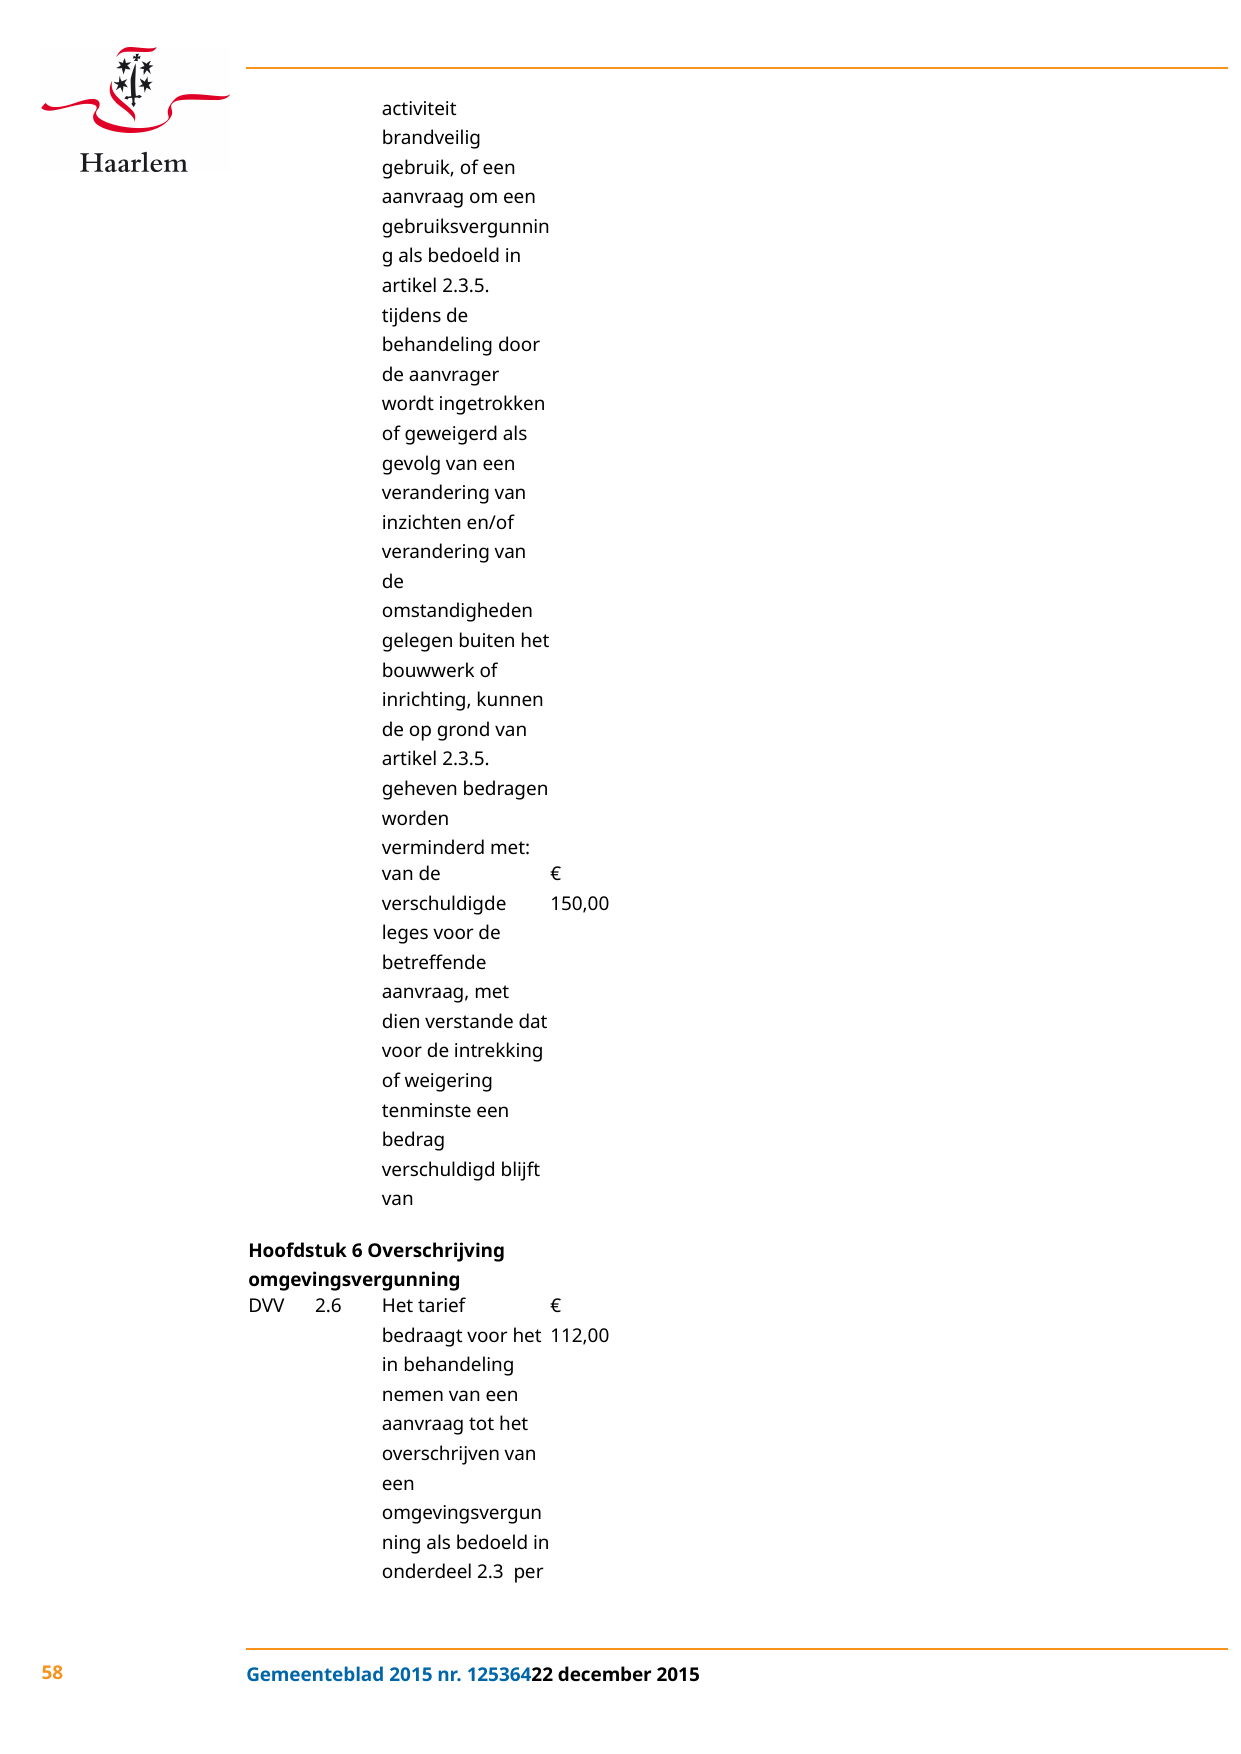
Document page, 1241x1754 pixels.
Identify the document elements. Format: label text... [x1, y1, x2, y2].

table_cell [684, 1237, 751, 1292]
table_cell [884, 95, 951, 860]
table_cell [1018, 1237, 1085, 1292]
table_cell [818, 1211, 884, 1237]
table_cell [1018, 1292, 1085, 1584]
table_cell [550, 1211, 617, 1237]
table_cell [248, 1211, 315, 1237]
table_cell [1085, 1211, 1152, 1237]
table_cell [617, 1292, 684, 1584]
table_cell [751, 1292, 817, 1584]
table_cell [684, 1211, 751, 1237]
table_cell [818, 860, 884, 1211]
table_cell [951, 1292, 1018, 1584]
table_cell [684, 1292, 751, 1584]
table_cell [1018, 860, 1085, 1211]
table_cell [617, 1211, 684, 1237]
table_cell [1018, 1211, 1085, 1237]
table_cell Hoofdstuk 6 Overschrijving omgevingsvergunning [248, 1237, 550, 1292]
table_cell [751, 1237, 817, 1292]
table_cell [751, 95, 817, 860]
table_cell [1018, 95, 1085, 860]
table_cell [951, 860, 1018, 1211]
table_cell [884, 1237, 951, 1292]
table_cell Het tarief bedraagt voor het in behandeling nemen van een aanvraag tot het overschrijven van een omgevingsvergunning als bedoeld in onderdeel 2.3 per [382, 1292, 550, 1584]
table_cell [1085, 860, 1152, 1211]
table_cell [315, 1211, 382, 1237]
table_cell [684, 95, 751, 860]
table_cell [617, 95, 684, 860]
table_cell [818, 95, 884, 860]
table_cell € 112,00 [550, 1292, 617, 1584]
table_cell [315, 95, 382, 860]
table_cell 2.6 [315, 1292, 382, 1584]
table_cell [550, 95, 617, 860]
table_cell [751, 860, 817, 1211]
table_cell [884, 1292, 951, 1584]
table_cell [1085, 1292, 1152, 1584]
table_cell activiteit brandveilig gebruik, of een aanvraag om een gebruiksvergunning als bedoeld in artikel 2.3.5. tijdens de behandeling door de aanvrager wordt ingetrokken of geweigerd als gevolg van een verandering van inzichten en/of verandering van de omstandigheden gelegen buiten het bouwwerk of inrichting, kunnen de op grond van artikel 2.3.5. geheven bedragen worden verminderd met: [382, 95, 550, 860]
table_cell [617, 1237, 684, 1292]
table_cell [382, 1211, 550, 1237]
table_cell € 150,00 [550, 860, 617, 1211]
table_cell van de verschuldigde leges voor de betreffende aanvraag, met dien verstande dat voor de intrekking of weigering tenminste een bedrag verschuldigd blijft van [382, 860, 550, 1211]
table_cell [818, 1292, 884, 1584]
picture [41, 47, 231, 172]
table_cell [884, 1211, 951, 1237]
table_cell [248, 95, 315, 860]
table_cell DVV [248, 1292, 315, 1584]
table_cell [1085, 95, 1152, 860]
table_cell [248, 860, 315, 1211]
table_cell [550, 1237, 617, 1292]
table_cell [751, 1211, 817, 1237]
table_cell [684, 860, 751, 1211]
table_cell [818, 1237, 884, 1292]
table_cell [951, 95, 1018, 860]
table_cell [617, 860, 684, 1211]
table_cell [951, 1237, 1018, 1292]
table_cell [884, 860, 951, 1211]
table_cell [315, 860, 382, 1211]
table_cell [951, 1211, 1018, 1237]
table_cell [1085, 1237, 1152, 1292]
